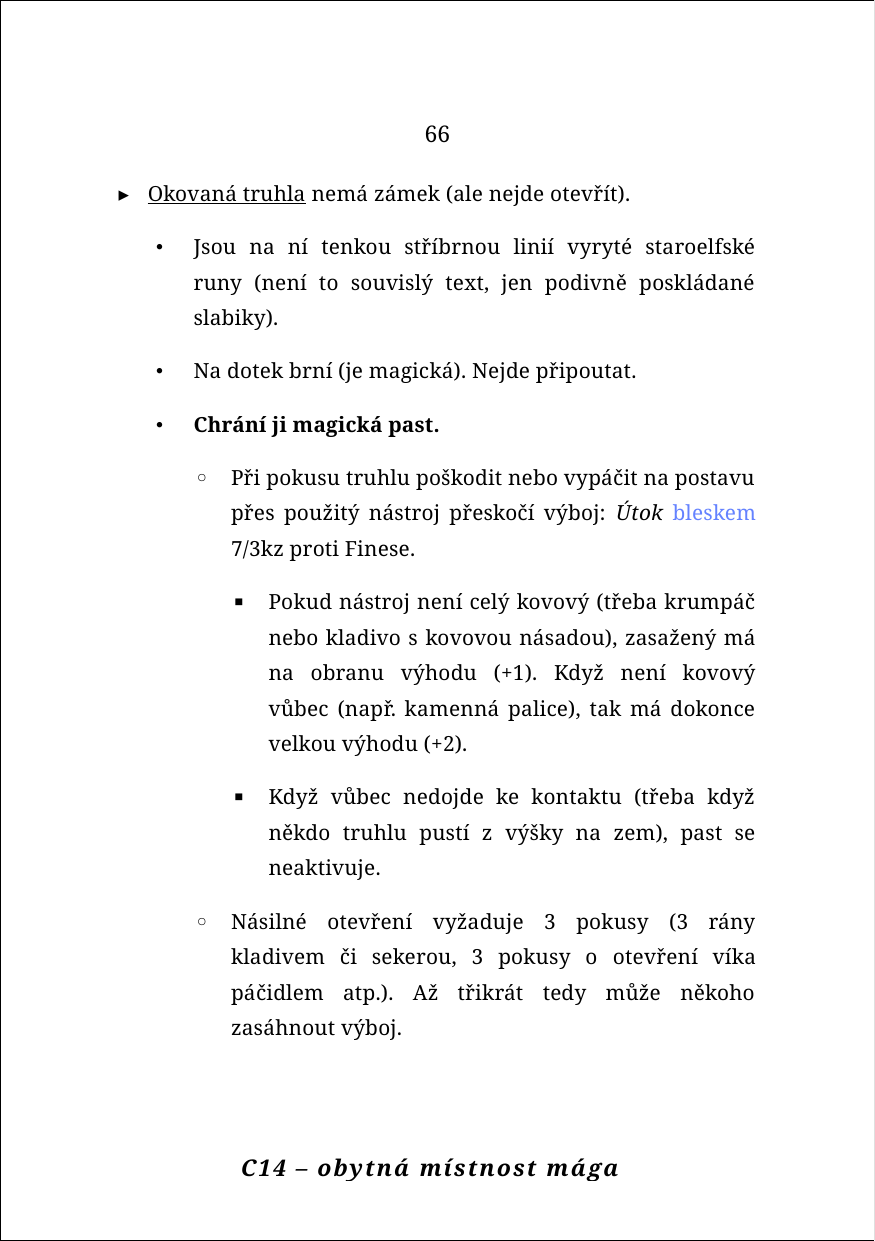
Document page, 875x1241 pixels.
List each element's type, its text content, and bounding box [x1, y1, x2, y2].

list Při pokusu truhlu poškodit nebo vypáčit na postavu přes použitý nástroj přeskočí výboj: Útok bleskem 7/3kz proti Finese. [193, 463, 756, 562]
list Když vůbec nedojde ke kontaktu (třeba když někdo truhlu pustí z⁠ výšky na zem), past se neaktivuje. [231, 782, 756, 882]
list Na dotek brní (je magická). Nejde připoutat. [156, 356, 756, 385]
list Jsou na ní tenkou stříbrnou linií vyryté staroelfské runy (není to souvislý text, jen podivně poskládané slabiky). [156, 232, 756, 332]
list Násilné otevření vyžaduje 3 pokusy (3 rány kladivem či sekerou, 3 pokusy o⁠ otevření víka páčidlem atp.). Až třikrát tedy může někoho zasáhnout výboj. [193, 907, 756, 1042]
text ▸ Okovaná truhla nemá zámek (ale nejde otevřít). [118, 179, 756, 207]
list Pokud nástroj není celý kovový (třeba krumpáč nebo kladivo s⁠ kovovou násadou), zasažený má na obranu výhodu (+1). Když není kovový vůbec (např. kamenná palice), tak má dokonce velkou výhodu (+2). [231, 587, 756, 758]
list Chrání ji magická past. [156, 410, 756, 438]
